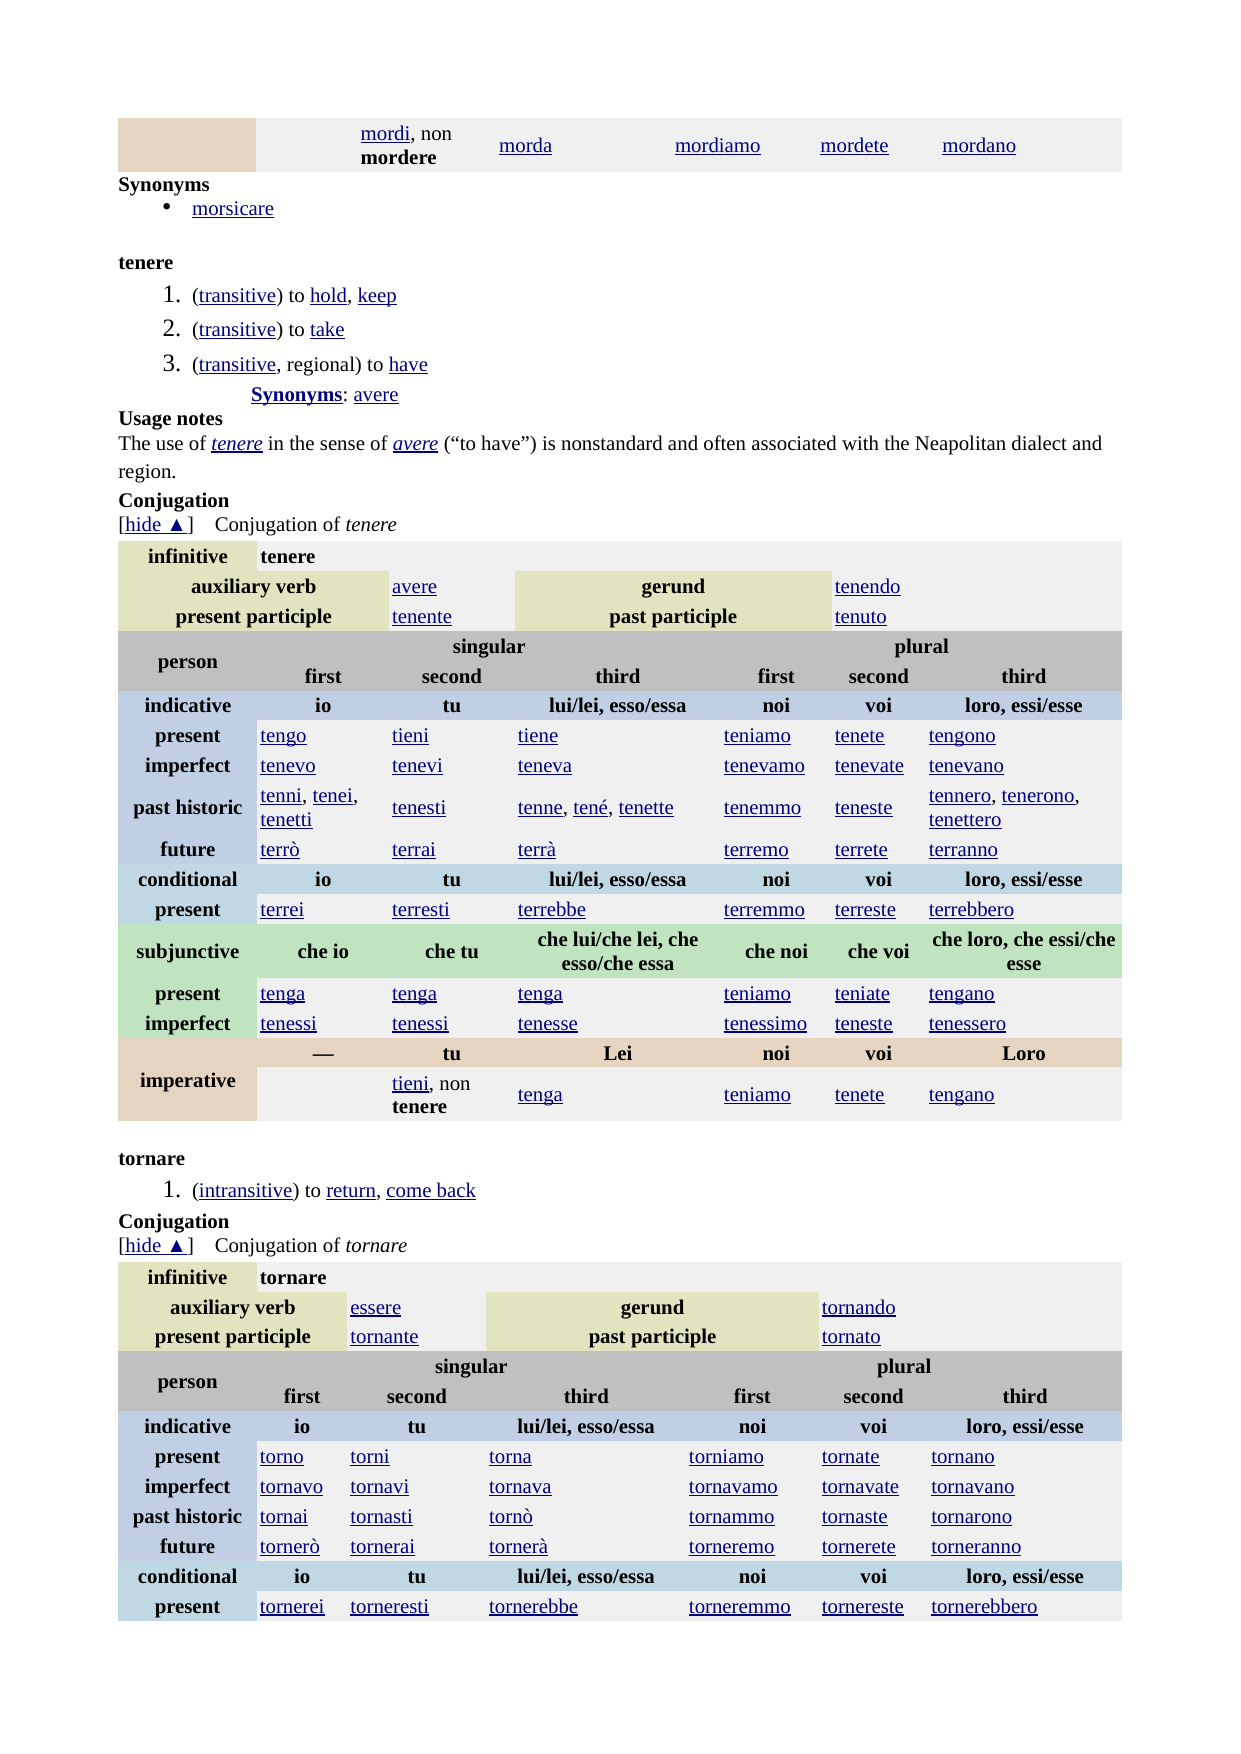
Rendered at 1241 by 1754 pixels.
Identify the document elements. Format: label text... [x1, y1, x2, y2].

table_cell tengano [926, 1068, 1122, 1121]
table_cell terrete [832, 834, 926, 864]
table_cell mordete [817, 118, 939, 172]
table_cell past historic [118, 780, 257, 834]
table_cell voi [819, 1411, 928, 1441]
table_cell mordano [939, 118, 1122, 172]
table_cell third [486, 1381, 686, 1411]
table_cell tieni [389, 720, 515, 750]
table_header infinitive [118, 1262, 257, 1292]
table_cell voi [832, 691, 926, 720]
table_cell tu [389, 1038, 515, 1067]
table_cell tiene [515, 720, 721, 750]
table_cell tornaste [819, 1501, 928, 1531]
table_cell tenevamo [721, 750, 832, 780]
table_cell avere [389, 571, 515, 601]
table_cell teneste [832, 1008, 926, 1038]
table_cell io [257, 864, 389, 894]
table_cell noi [721, 1038, 832, 1067]
table_cell tieni, non tenere [389, 1068, 515, 1121]
table_cell singular [257, 631, 721, 661]
table_cell singular [257, 1351, 686, 1381]
table_cell tornate [819, 1441, 928, 1471]
table_cell tornante [347, 1322, 486, 1351]
table_cell past participle [486, 1322, 819, 1351]
table_cell conditional [118, 1561, 257, 1591]
table_cell tornavate [819, 1471, 928, 1501]
table_cell teniate [832, 978, 926, 1008]
table_cell tenga [515, 1068, 721, 1121]
table_cell noi [686, 1561, 819, 1591]
list Synonyms: avere [221, 382, 1122, 406]
table_cell torneremo [686, 1531, 819, 1561]
table_cell torni [347, 1441, 486, 1471]
table_cell tenessimo [721, 1008, 832, 1038]
table_cell Lei [515, 1038, 721, 1067]
table_cell past historic [118, 1501, 257, 1531]
table_cell che lui/che lei, che esso/che essa [515, 924, 721, 978]
table_cell auxiliary verb [118, 1292, 347, 1322]
table_cell tu [389, 691, 515, 720]
list morsicare [162, 196, 1122, 221]
table_cell present participle [118, 1322, 347, 1351]
table_cell present [118, 894, 257, 924]
table_cell imperfect [118, 1471, 257, 1501]
table_cell [118, 118, 256, 172]
table_cell teniamo [721, 978, 832, 1008]
table_header tornare [257, 1262, 347, 1292]
table_cell present participle [118, 601, 389, 631]
table_cell tenevi [389, 750, 515, 780]
table_cell tornerebbero [928, 1591, 1122, 1621]
table_cell tornavamo [686, 1471, 819, 1501]
table_cell first [686, 1381, 819, 1411]
table_cell tornerà [486, 1531, 686, 1561]
table_cell — [257, 1038, 389, 1067]
table_cell tenemmo [721, 780, 832, 834]
table_cell tenuto [832, 601, 1122, 631]
table_cell loro, essi/esse [926, 864, 1122, 894]
table_cell tenga [257, 978, 389, 1008]
table_cell terrò [257, 834, 389, 864]
list (intransitive) to return, come back [162, 1174, 1122, 1203]
subtitle Conjugation [118, 1209, 1122, 1233]
table_cell second [389, 661, 515, 691]
table_cell tornato [819, 1322, 1122, 1351]
table_cell voi [819, 1561, 928, 1591]
table_cell tu [389, 864, 515, 894]
list (transitive) to take [162, 313, 1122, 342]
table_cell [257, 1068, 389, 1121]
table_cell tenete [832, 1068, 926, 1121]
table_cell tenesti [389, 780, 515, 834]
table_cell second [347, 1381, 486, 1411]
table_cell tornerebbe [486, 1591, 686, 1621]
table_cell present [118, 978, 257, 1008]
table_cell first [257, 661, 389, 691]
table_header tenere [257, 541, 389, 571]
table_cell noi [721, 691, 832, 720]
table_cell present [118, 1441, 257, 1471]
table_cell torniamo [686, 1441, 819, 1471]
table_cell teniamo [721, 1068, 832, 1121]
table_cell torneresti [347, 1591, 486, 1621]
table_cell future [118, 1531, 257, 1561]
table_cell tornerò [257, 1531, 347, 1561]
table_cell past participle [515, 601, 832, 631]
table_cell mordiamo [672, 118, 817, 172]
table_cell plural [686, 1351, 1122, 1381]
table_cell second [819, 1381, 928, 1411]
table_cell tenga [515, 978, 721, 1008]
subtitle Conjugation [118, 488, 1122, 512]
table_header [347, 1262, 486, 1292]
table_cell tornava [486, 1471, 686, 1501]
table_cell tornerete [819, 1531, 928, 1561]
table_cell tornano [928, 1441, 1122, 1471]
table_cell teniamo [721, 720, 832, 750]
table_cell tengo [257, 720, 389, 750]
table_cell [256, 118, 357, 172]
table_cell tornammo [686, 1501, 819, 1531]
table_cell person [118, 631, 257, 691]
table_cell first [721, 661, 832, 691]
table_cell torneranno [928, 1531, 1122, 1561]
table_cell subjunctive [118, 924, 257, 978]
text tornare [118, 1146, 1122, 1169]
table_cell tenessi [257, 1008, 389, 1038]
table_cell imperfect [118, 1008, 257, 1038]
table_cell terranno [926, 834, 1122, 864]
table_cell terrebbero [926, 894, 1122, 924]
table_cell tengano [926, 978, 1122, 1008]
table_cell tornerai [347, 1531, 486, 1561]
table_cell lui/lei, esso/essa [515, 691, 721, 720]
table_cell tenne, tené, tenette [515, 780, 721, 834]
table_cell morda [496, 118, 672, 172]
table_cell teneste [832, 780, 926, 834]
table_cell che io [257, 924, 389, 978]
table_cell tornavo [257, 1471, 347, 1501]
table_cell tenevo [257, 750, 389, 780]
table_cell tornasti [347, 1501, 486, 1531]
table_cell lui/lei, esso/essa [515, 864, 721, 894]
table_cell lui/lei, esso/essa [486, 1561, 686, 1591]
table_cell torna [486, 1441, 686, 1471]
table_cell terremmo [721, 894, 832, 924]
table_cell tornereste [819, 1591, 928, 1621]
table_cell tu [347, 1561, 486, 1591]
table_cell torneremmo [686, 1591, 819, 1621]
table_cell voi [832, 864, 926, 894]
table_cell indicative [118, 1411, 257, 1441]
table_cell conditional [118, 864, 257, 894]
table_cell person [118, 1351, 257, 1411]
subtitle Usage notes [118, 406, 1122, 430]
table_cell tenendo [832, 571, 1122, 601]
table_cell terremo [721, 834, 832, 864]
table_cell che loro, che essi/che esse [926, 924, 1122, 978]
table_cell third [515, 661, 721, 691]
table_cell noi [721, 864, 832, 894]
table_cell terreste [832, 894, 926, 924]
list (transitive, regional) to have [162, 348, 1122, 377]
table_cell terrei [257, 894, 389, 924]
table_cell loro, essi/esse [926, 691, 1122, 720]
table_cell lui/lei, esso/essa [486, 1411, 686, 1441]
subtitle Synonyms [118, 172, 1122, 196]
table_cell che voi [832, 924, 926, 978]
table_cell tornando [819, 1292, 1122, 1322]
table_cell third [926, 661, 1122, 691]
table_cell io [257, 1411, 347, 1441]
text tenere [118, 250, 1122, 274]
table_cell che tu [389, 924, 515, 978]
text [hide ▲] Conjugation of tenere [118, 512, 1122, 536]
text The use of tenere in the sense of avere (“to have”) is nonstandard and often associated with the Neapolitan dialect and region. [118, 430, 1122, 483]
table_cell tenni, tenei, tenetti [257, 780, 389, 834]
table_cell mordi, non mordere [358, 118, 496, 172]
table_cell auxiliary verb [118, 571, 389, 601]
table_cell future [118, 834, 257, 864]
table_cell tenevate [832, 750, 926, 780]
table_cell imperative [118, 1038, 257, 1121]
table_cell io [257, 691, 389, 720]
table_cell torno [257, 1441, 347, 1471]
table_cell noi [686, 1411, 819, 1441]
table_cell tengono [926, 720, 1122, 750]
table_cell tenessi [389, 1008, 515, 1038]
table_cell loro, essi/esse [928, 1411, 1122, 1441]
table_cell Loro [926, 1038, 1122, 1067]
table_cell terrebbe [515, 894, 721, 924]
table_cell tenga [389, 978, 515, 1008]
text [hide ▲] Conjugation of tornare [118, 1233, 1122, 1257]
table_header [389, 541, 515, 571]
table_cell tornavano [928, 1471, 1122, 1501]
table_cell plural [721, 631, 1122, 661]
table_cell present [118, 720, 257, 750]
table_cell gerund [515, 571, 832, 601]
table_header [819, 1262, 1122, 1292]
table_cell imperfect [118, 750, 257, 780]
table_cell tennero, tenerono, tenettero [926, 780, 1122, 834]
table_cell io [257, 1561, 347, 1591]
table_cell tornò [486, 1501, 686, 1531]
table_cell loro, essi/esse [928, 1561, 1122, 1591]
table_cell gerund [486, 1292, 819, 1322]
table_cell teneva [515, 750, 721, 780]
list (transitive) to hold, keep [162, 279, 1122, 308]
table_cell tornarono [928, 1501, 1122, 1531]
table_cell tu [347, 1411, 486, 1441]
table_cell essere [347, 1292, 486, 1322]
table_cell tornavi [347, 1471, 486, 1501]
table_cell terrà [515, 834, 721, 864]
table_header [832, 541, 1122, 571]
table_cell terresti [389, 894, 515, 924]
table_header [486, 1262, 819, 1292]
table_cell tornerei [257, 1591, 347, 1621]
table_cell terrai [389, 834, 515, 864]
table_cell tornai [257, 1501, 347, 1531]
table_header infinitive [118, 541, 257, 571]
table_cell tenesse [515, 1008, 721, 1038]
table_cell tenete [832, 720, 926, 750]
table_cell first [257, 1381, 347, 1411]
table_cell third [928, 1381, 1122, 1411]
table_cell tenevano [926, 750, 1122, 780]
table_cell voi [832, 1038, 926, 1067]
table_cell present [118, 1591, 257, 1621]
table_header [515, 541, 832, 571]
table_cell indicative [118, 691, 257, 720]
table_cell tenessero [926, 1008, 1122, 1038]
table_cell che noi [721, 924, 832, 978]
table_cell second [832, 661, 926, 691]
table_cell tenente [389, 601, 515, 631]
